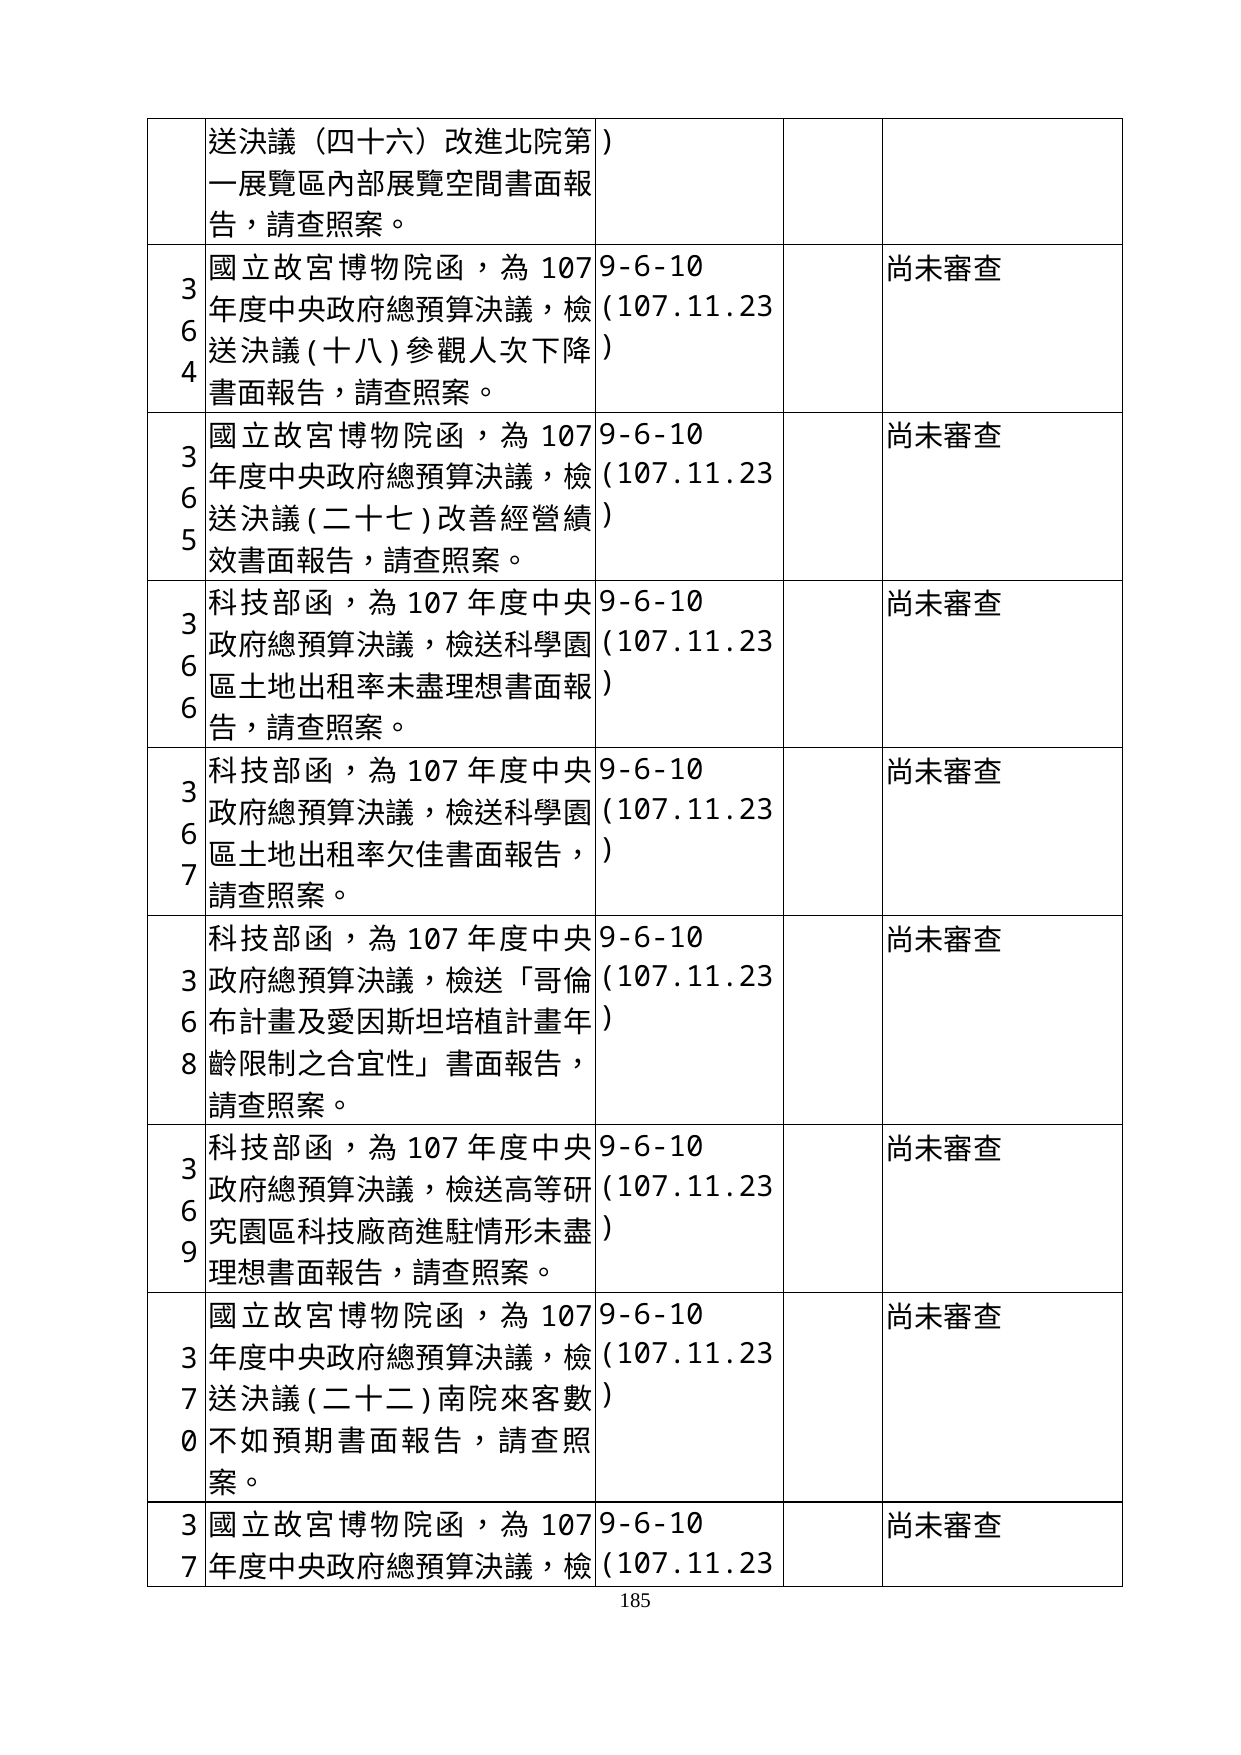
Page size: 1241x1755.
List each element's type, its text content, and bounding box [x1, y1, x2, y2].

table_cell [148, 1503, 205, 1586]
table_cell 9-6-10 (107.11.23) [596, 1125, 783, 1292]
table_cell 尚未審查 [883, 413, 1122, 579]
table_cell 9-6-10 (107.11.23) [596, 1293, 783, 1501]
table_cell 9-6-10 (107.11.23) [596, 245, 783, 412]
table_cell 國立故宮博物院函，為107年度中央政府總預算決議，檢 [206, 1503, 595, 1586]
table_cell 國立故宮博物院函，為107年度中央政府總預算決議，檢送決議(十八)參觀人次下降書面報告，請查照案。 [206, 245, 595, 412]
table_cell 國立故宮博物院函，為107年度中央政府總預算決議，檢送決議(二十七)改善經營績效書面報告，請查照案。 [206, 413, 595, 579]
table_cell [883, 119, 1122, 244]
table_cell [148, 916, 205, 1124]
table_cell 科技部函，為107年度中央政府總預算決議，檢送科學園區土地出租率欠佳書面報告，請查照案。 [206, 748, 595, 915]
table_cell 尚未審查 [883, 1293, 1122, 1501]
table_cell [148, 413, 205, 579]
table_cell [784, 413, 882, 579]
table_cell 尚未審查 [883, 1125, 1122, 1292]
table_cell [148, 1125, 205, 1292]
table_cell [784, 119, 882, 244]
table_cell 尚未審查 [883, 916, 1122, 1124]
table_cell [148, 245, 205, 412]
table_cell 科技部函，為107年度中央政府總預算決議，檢送「哥倫布計畫及愛因斯坦培植計畫年齡限制之合宜性」書面報告，請查照案。 [206, 916, 595, 1124]
table_cell [148, 748, 205, 915]
table_cell [784, 916, 882, 1124]
table_cell 尚未審查 [883, 581, 1122, 747]
table_cell [784, 1125, 882, 1292]
table_cell [784, 1293, 882, 1501]
table_cell 尚未審查 [883, 1503, 1122, 1586]
table_cell 9-6-10 (107.11.23) [596, 748, 783, 915]
table_cell 尚未審查 [883, 748, 1122, 915]
table_cell 9-6-10 (107.11.23) [596, 581, 783, 747]
table_cell [148, 1293, 205, 1501]
table_cell 國立故宮博物院函，為107年度中央政府總預算決議，檢送決議(二十二)南院來客數不如預期書面報告，請查照案。 [206, 1293, 595, 1501]
table_cell 9-6-10 (107.11.23) [596, 916, 783, 1124]
table_cell [148, 581, 205, 747]
table_cell 9-6-10 (107.11.23 [596, 1503, 783, 1586]
table_cell 9-6-10 (107.11.23) [596, 413, 783, 579]
table_cell [784, 581, 882, 747]
table_cell [148, 119, 205, 244]
table_cell 尚未審查 [883, 245, 1122, 412]
table_cell ) [596, 119, 783, 244]
table_cell 送決議（四十六）改進北院第一展覽區內部展覽空間書面報告，請查照案。 [206, 119, 595, 244]
table_cell 科技部函，為107年度中央政府總預算決議，檢送高等研究園區科技廠商進駐情形未盡理想書面報告，請查照案。 [206, 1125, 595, 1292]
table_cell 科技部函，為107年度中央政府總預算決議，檢送科學園區土地出租率未盡理想書面報告，請查照案。 [206, 581, 595, 747]
table_cell [784, 245, 882, 412]
table_cell [784, 748, 882, 915]
table_cell [784, 1503, 882, 1586]
